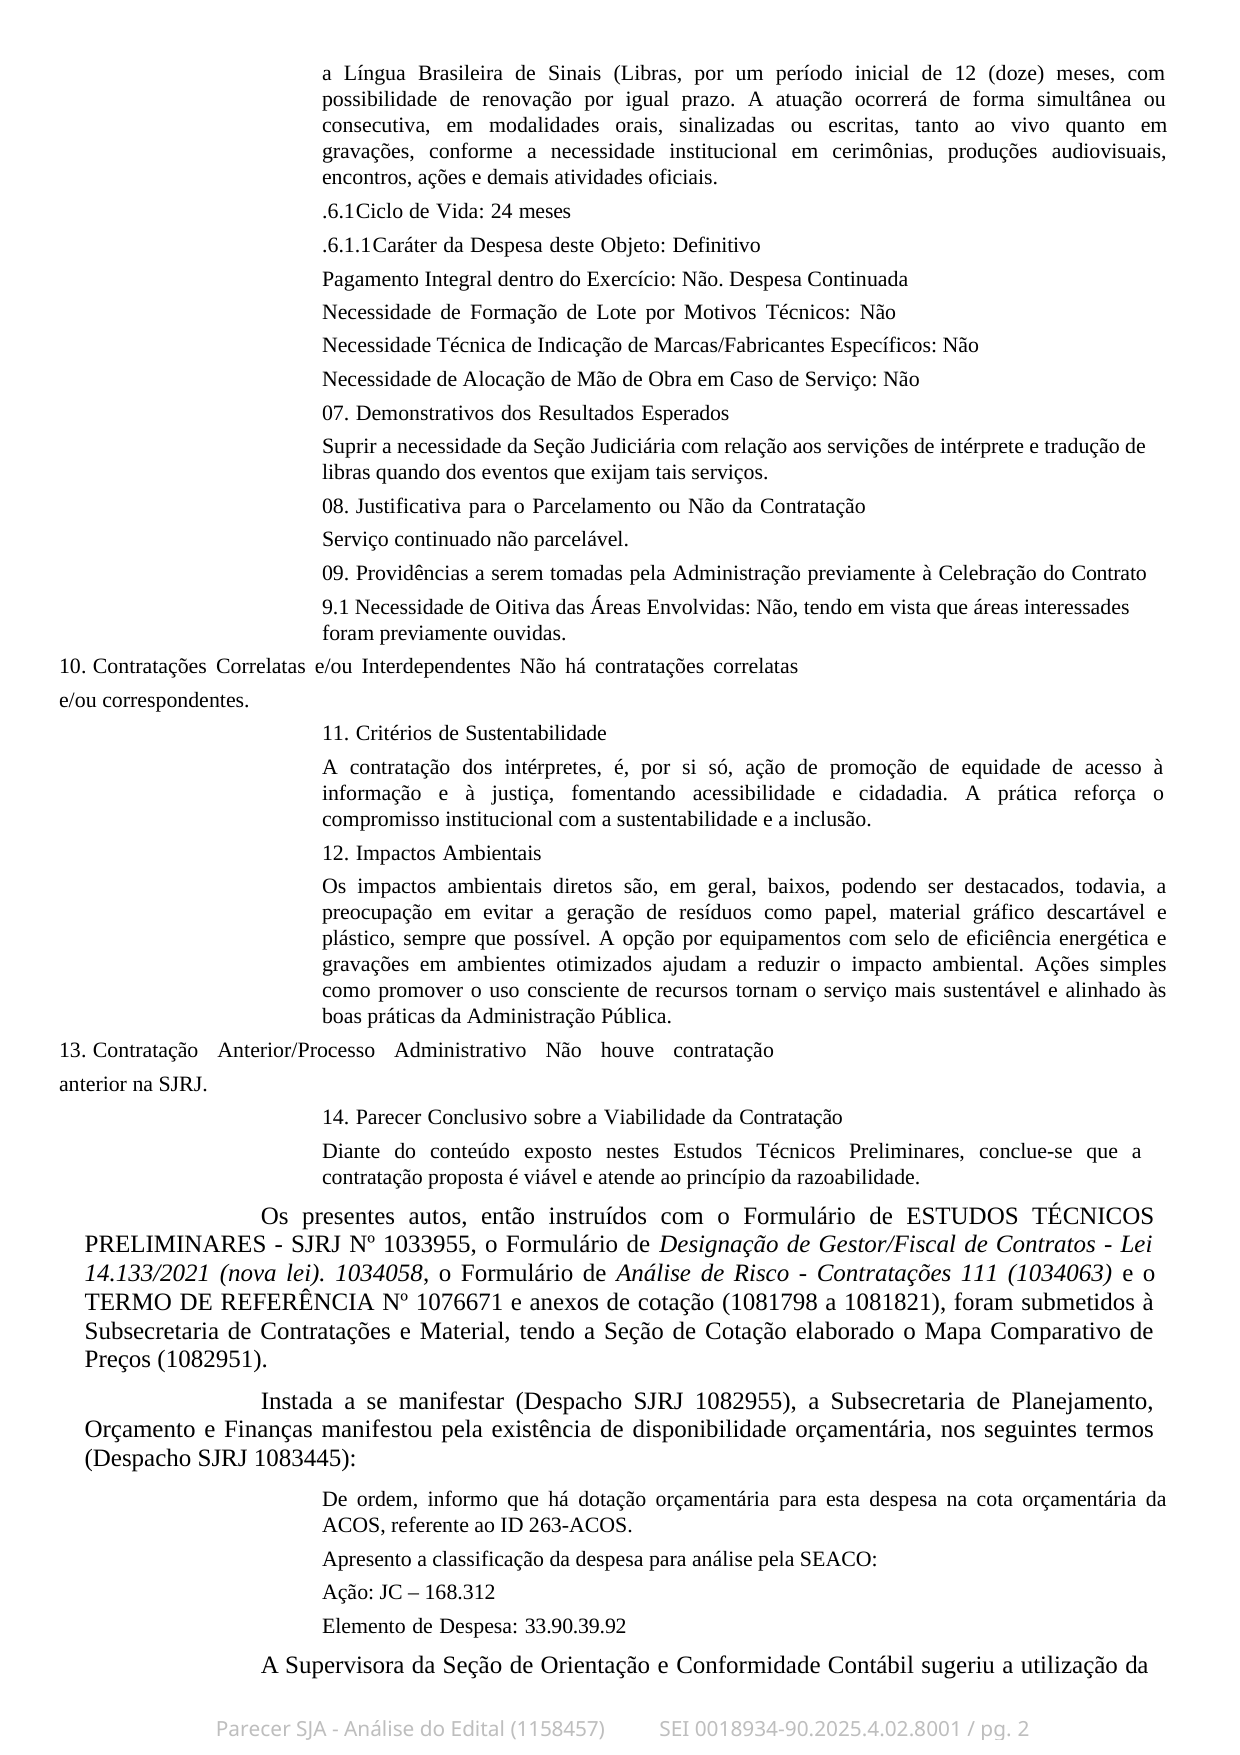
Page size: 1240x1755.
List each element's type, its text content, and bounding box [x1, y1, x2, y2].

text a Língua Brasileira de Sinais (Libras, por um período inicial de 12 (doze) meses, com possibilidade de renovação por igual prazo. A atuação ocorrerá de forma simultânea ou consecutiva, em modalidades orais, sinalizadas ou escritas, tanto ao vivo quanto em gravações, conforme a necessidade institucional em cerimônias, produções audiovisuais, encontros, ações e demais atividades oficiais. [322, 60, 1167, 189]
text Os presentes autos, então instruídos com o Formulário de ESTUDOS TÉCNICOS PRELIMINARES - SJRJ Nº 1033955, o Formulário de Designação de Gestor/Fiscal de Contratos - Lei 14.133/2021 (nova lei). 1034058, o Formulário de Análise de Risco - Contratações 111 (1034063) e o TERMO DE REFERÊNCIA Nº 1076671 e anexos de cotação (1081798 a 1081821), foram submetidos à Subsecretaria de Contratações e Material, tendo a Seção de Cotação elaborado o Mapa Comparativo de Preços (1082951). [84, 1201, 1155, 1373]
list Justificativa para o Parcelamento ou Não da Contratação Serviço continuado não parcelável. [322, 493, 866, 551]
text Instada a se manifestar (Despacho SJRJ 1082955), a Subsecretaria de Planejamento, Orçamento e Finanças manifestou pela existência de disponibilidade orçamentária, nos seguintes termos (Despacho SJRJ 1083445): [84, 1386, 1155, 1472]
text 9.1 Necessidade de Oitiva das Áreas Envolvidas: Não, tendo em vista que áreas interessades foram previamente ouvidas. [322, 594, 1149, 645]
list Ciclo de Vida: 24 meses [322, 198, 1181, 223]
list Impactos Ambientais [322, 839, 1181, 865]
list Demonstrativos dos Resultados Esperados [322, 399, 1181, 425]
text Apresento a classificação da despesa para análise pela SEACO: Ação: JC – 168.312 [322, 1546, 928, 1604]
text Suprir a necessidade da Seção Judiciária com relação aos servições de intérprete e tradução de libras quando dos eventos que exijam tais serviços. [322, 433, 1181, 484]
list Contratação Anterior/Processo Administrativo Não houve contratação anterior na SJRJ. [59, 1037, 774, 1096]
list Parecer Conclusivo sobre a Viabilidade da Contratação [322, 1104, 1181, 1129]
list Providências a serem tomadas pela Administração previamente à Celebração do Contrato [322, 560, 1181, 585]
list Critérios de Sustentabilidade [322, 720, 1181, 745]
text A Supervisora da Seção de Orientação e Conformidade Contábil sugeriu a utilização da [261, 1650, 1181, 1679]
text De ordem, informo que há dotação orçamentária para esta despesa na cota orçamentária da ACOS, referente ao ID 263-ACOS. [322, 1486, 1168, 1537]
text Os impactos ambientais diretos são, em geral, baixos, podendo ser destacados, todavia, a preocupação em evitar a geração de resíduos como papel, material gráfico descartável e plástico, sempre que possível. A opção por equipamentos com selo de eficiência energética e gravações em ambientes otimizados ajudam a reduzir o impacto ambiental. Ações simples como promover o uso consciente de recursos tornam o serviço mais sustentável e alinhado às boas práticas da Administração Pública. [322, 873, 1168, 1028]
list Contratações Correlatas e/ou Interdependentes Não há contratações correlatas e/ou correspondentes. [59, 653, 799, 712]
list Caráter da Despesa deste Objeto: Definitivo [322, 232, 1181, 257]
text Diante do conteúdo exposto nestes Estudos Técnicos Preliminares, conclue-se que a contratação proposta é viável e atende ao princípio da razoabilidade. [322, 1138, 1181, 1189]
text Pagamento Integral dentro do Exercício: Não. Despesa Continuada Necessidade de Formação de Lote por Motivos Técnicos: Não Necessidade Técnica de Indicação de Marcas/Fabricantes Específicos: Não Necessidade de Alocação de Mão de Obra em Caso de Serviço: Não [322, 266, 1003, 391]
text A contratação dos intérpretes, é, por si só, ação de promoção de equidade de acesso à informação e à justiça, fomentando acessibilidade e cidadadia. A prática reforça o compromisso institucional com a sustentabilidade e a inclusão. [322, 754, 1166, 831]
text Elemento de Despesa: 33.90.39.92 [322, 1613, 1181, 1638]
